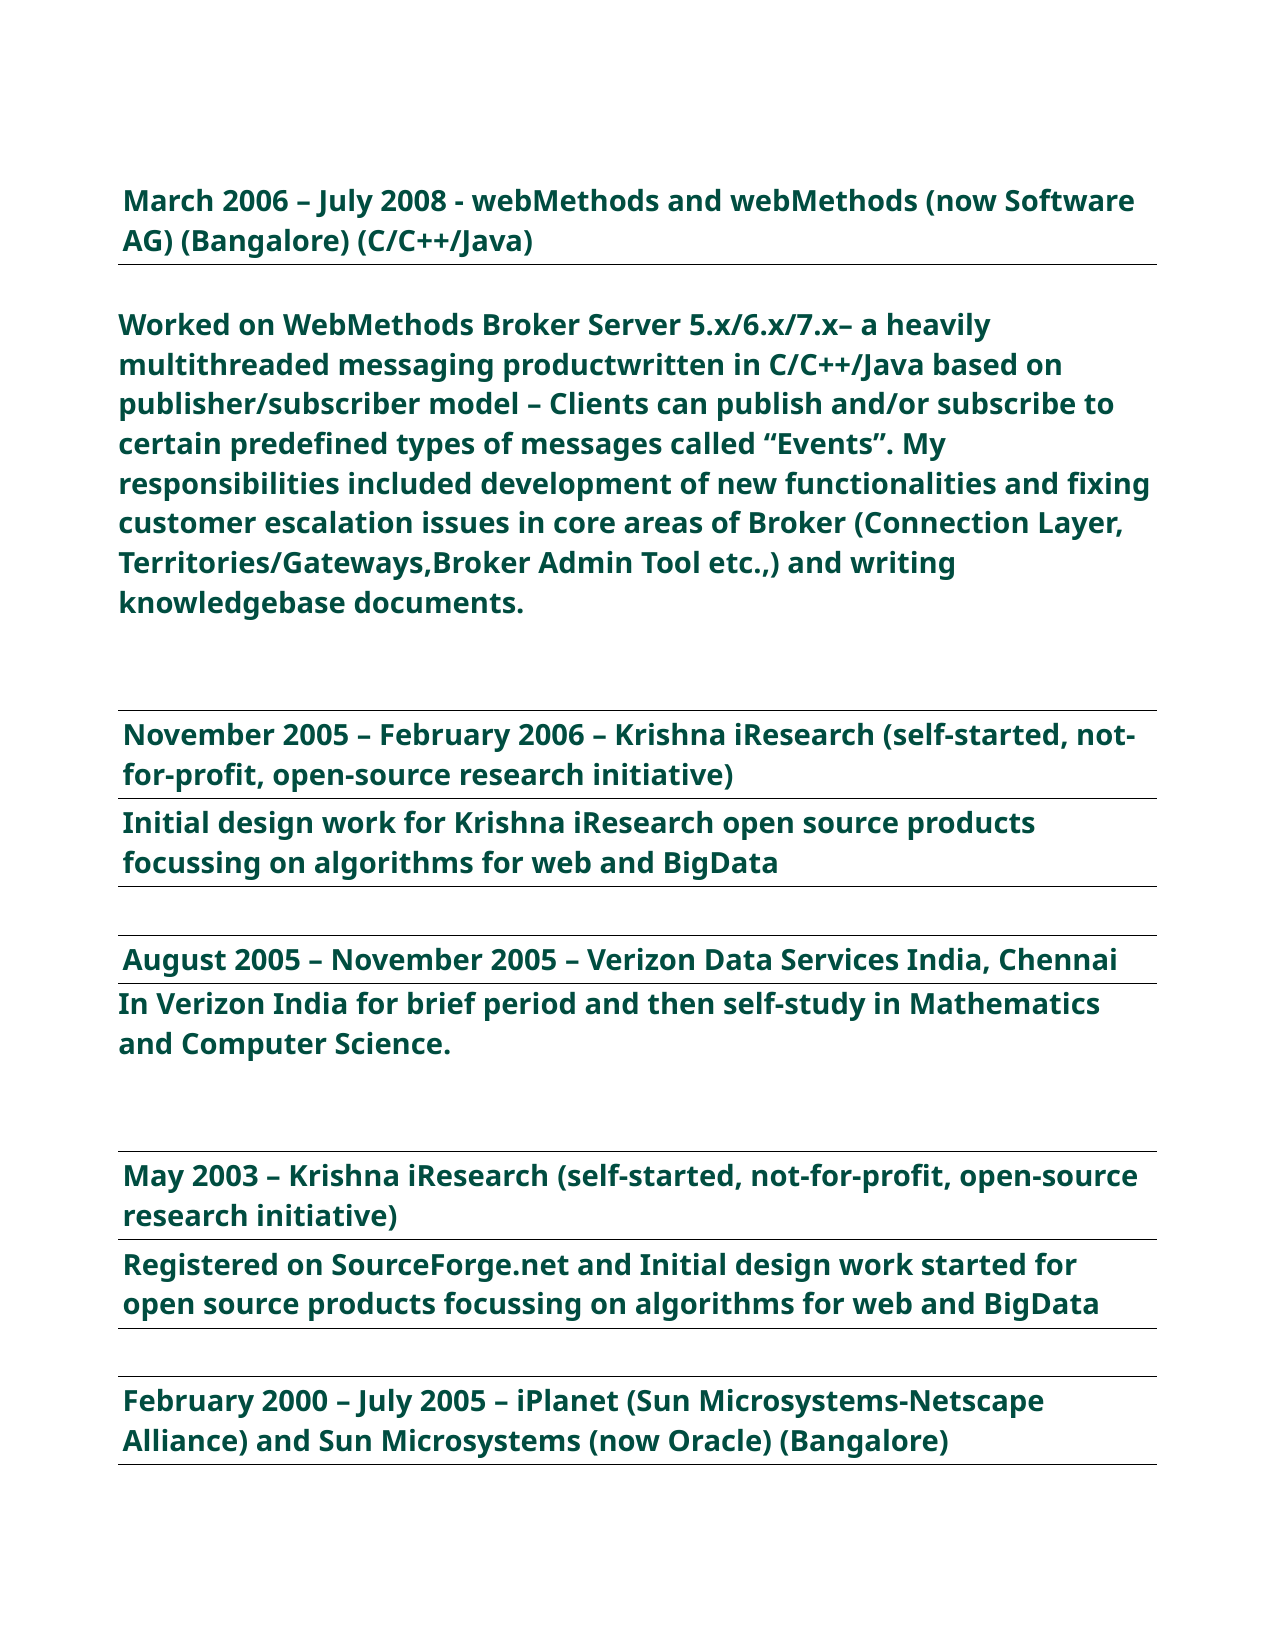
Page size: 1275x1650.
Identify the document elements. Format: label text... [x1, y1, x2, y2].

text Worked on WebMethods Broker Server 5.x/6.x/7.x– a heavily multithreaded messaging productwritten in C/C++/Java based on publisher/subscriber model – Clients can publish and/or subscribe to certain predefined types of messages called “Events”. My responsibilities included development of new functionalities and fixing customer escalation issues in core areas of Broker (Connection Layer, Territories/Gateways,Broker Admin Tool etc.,) and writing knowledgebase documents. [118, 304, 1157, 622]
text May 2003 – Krishna iResearch (self-started, not-for-profit, open-source research initiative) [118, 1152, 1157, 1239]
text August 2005 – November 2005 – Verizon Data Services India, Chennai [118, 936, 1157, 983]
text Registered on SourceForge.net and Initial design work started for open source products focussing on algorithms for web and BigData [118, 1240, 1157, 1328]
text Initial design work for Krishna iResearch open source products focussing on algorithms for web and BigData [118, 799, 1157, 886]
text In Verizon India for brief period and then self-study in Mathematics and Computer Science. [118, 984, 1157, 1063]
text November 2005 – February 2006 – Krishna iResearch (self-started, not-for-profit, open-source research initiative) [118, 711, 1157, 798]
text March 2006 – July 2008 - webMethods and webMethods (now Software AG) (Bangalore) (C/C++/Java) [118, 176, 1157, 264]
text February 2000 – July 2005 – iPlanet (Sun Microsystems-Netscape Alliance) and Sun Microsystems (now Oracle) (Bangalore) [118, 1377, 1157, 1464]
